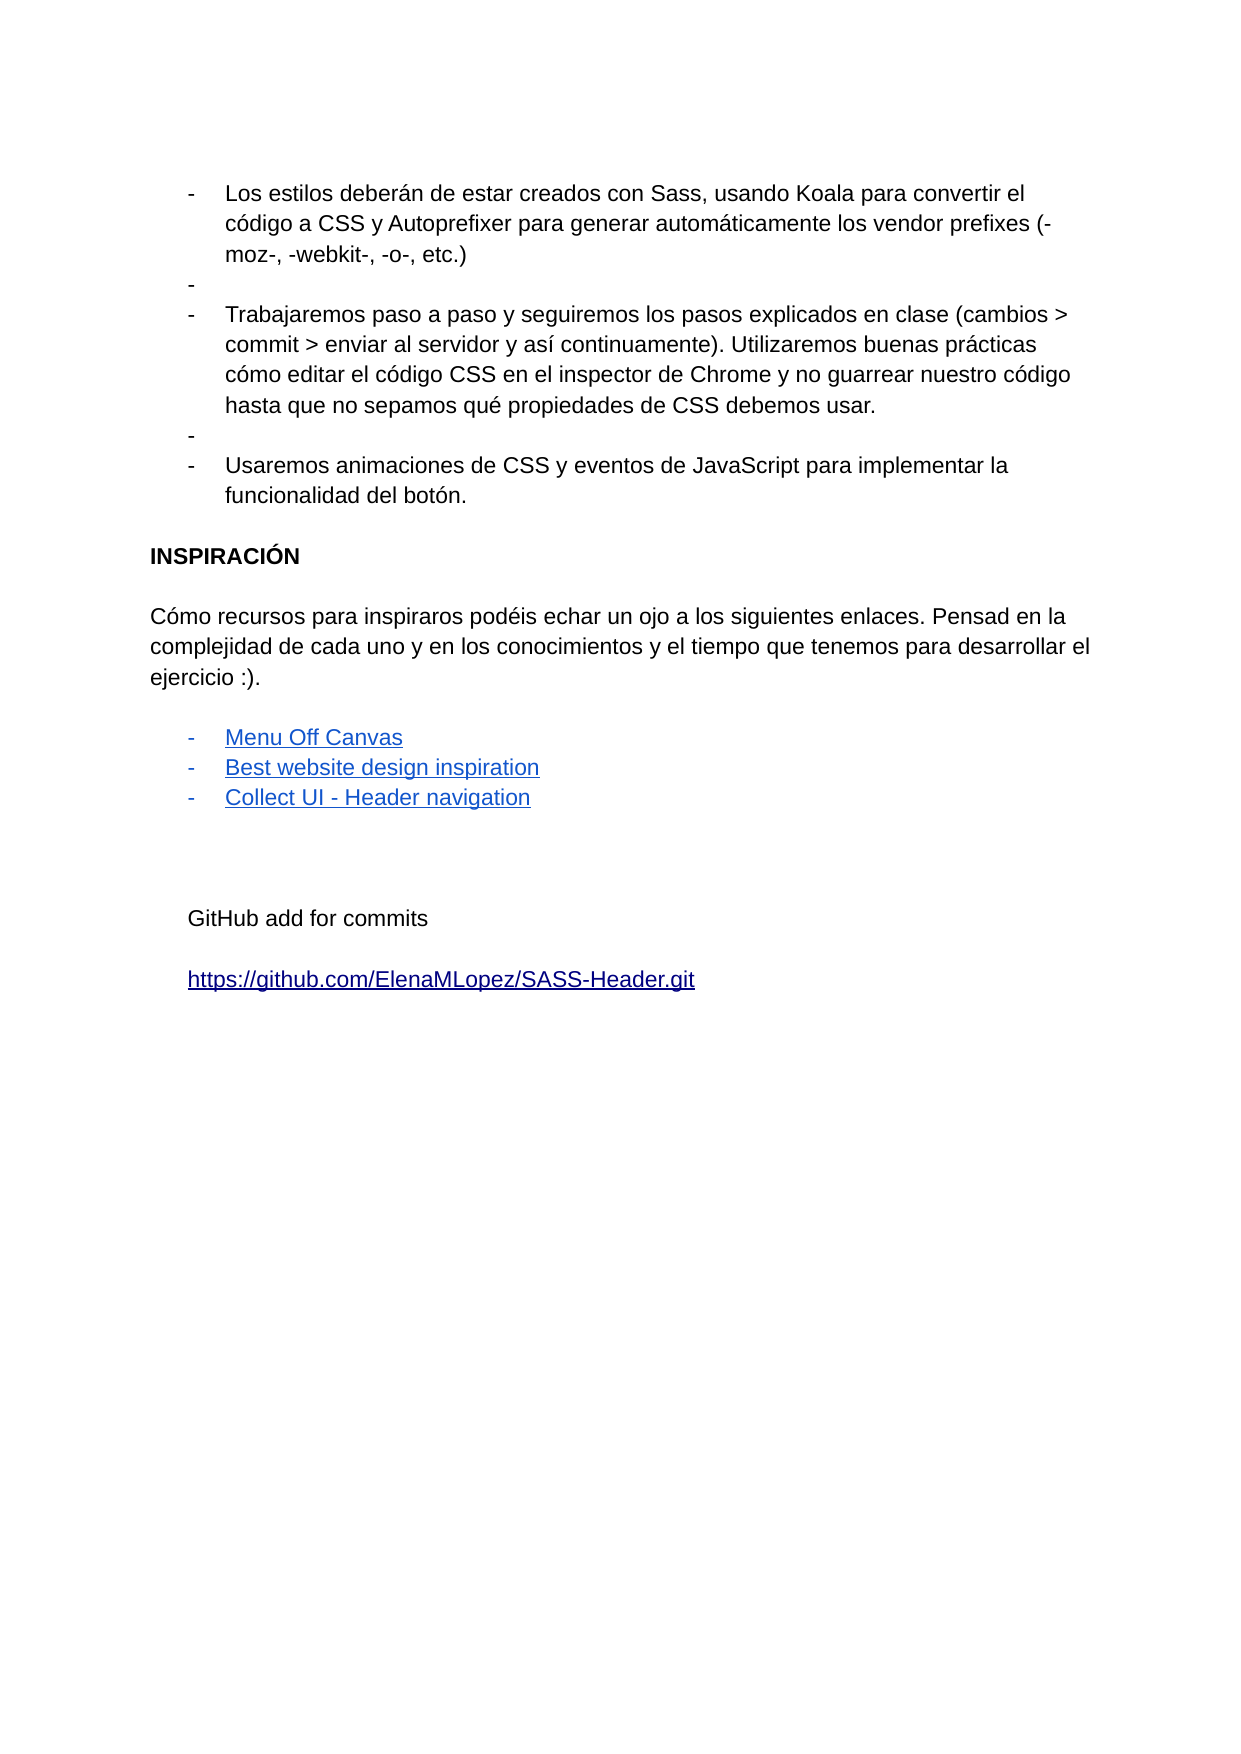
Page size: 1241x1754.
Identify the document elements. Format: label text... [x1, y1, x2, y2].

list Usaremos animaciones de CSS y eventos de JavaScript para implementar la funcionalidad del botón. [187, 452, 1090, 509]
list Menu Off Canvas [187, 724, 1090, 750]
list Best website design inspiration [187, 754, 1090, 781]
text https://github.com/ElenaMLopez/SASS-Header.git [187, 966, 1090, 992]
text INSPIRACIÓN [150, 543, 1090, 569]
list Los estilos deberán de estar creados con Sass, usando Koala para convertir el código a CSS y Autoprefixer para generar automáticamente los vendor prefixes (-moz-, -webkit-, -o-, etc.) [187, 180, 1090, 267]
list Trabajaremos paso a paso y seguiremos los pasos explicados en clase (cambios > commit > enviar al servidor y así continuamente). Utilizaremos buenas prácticas cómo editar el código CSS en el inspector de Chrome y no guarrear nuestro código hasta que no sepamos qué propiedades de CSS debemos usar. [187, 301, 1090, 418]
text GitHub add for commits [187, 905, 1090, 932]
list Collect UI - Header navigation [187, 784, 1090, 811]
text Cómo recursos para inspiraros podéis echar un ojo a los siguientes enlaces. Pensad en la complejidad de cada uno y en los conocimientos y el tiempo que tenemos para desarrollar el ejercicio :). [150, 603, 1090, 690]
